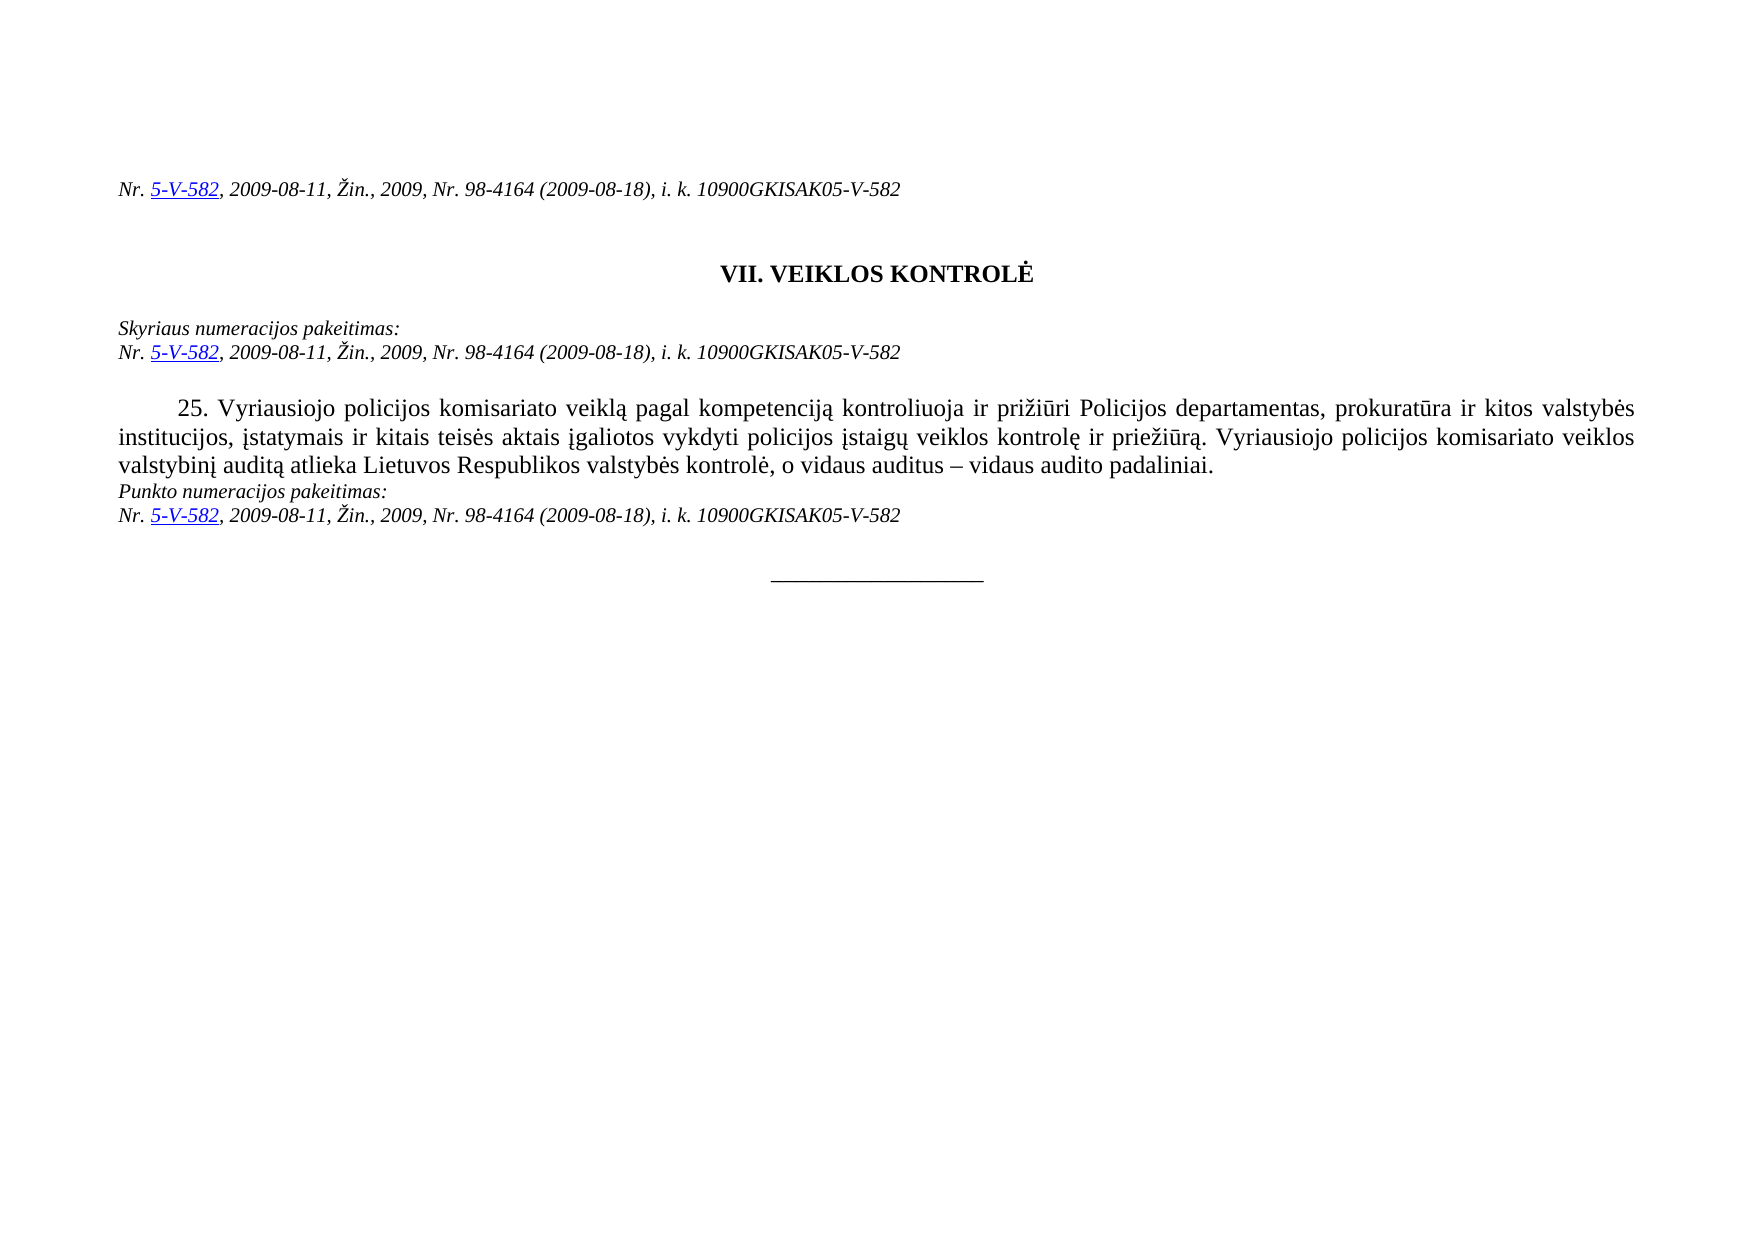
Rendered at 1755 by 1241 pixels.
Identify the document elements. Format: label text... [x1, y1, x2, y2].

text Nr. 5-V-582, 2009-08-11, Žin., 2009, Nr. 98-4164 (2009-08-18), i. k. 10900GKISAK05-V-582 [118, 177, 1636, 201]
text _________________ [118, 556, 1636, 585]
text Nr. 5-V-582, 2009-08-11, Žin., 2009, Nr. 98-4164 (2009-08-18), i. k. 10900GKISAK05-V-582 [118, 340, 1636, 364]
text Skyriaus numeracijos pakeitimas: [118, 316, 1636, 340]
text VII. VEIKLOS KONTROLĖ [118, 259, 1636, 287]
text 25. Vyriausiojo policijos komisariato veiklą pagal kompetenciją kontroliuoja ir prižiūri Policijos departamentas, prokuratūra ir kitos valstybės institucijos, įstatymais ir kitais teisės aktais įgaliotos vykdyti policijos įstaigų veiklos kontrolę ir priežiūrą. Vyriausiojo policijos komisariato veiklos valstybinį auditą atlieka Lietuvos Respublikos valstybės kontrolė, o vidaus auditus – vidaus audito padaliniai. [118, 393, 1636, 479]
text Punkto numeracijos pakeitimas: [118, 479, 1636, 503]
text Nr. 5-V-582, 2009-08-11, Žin., 2009, Nr. 98-4164 (2009-08-18), i. k. 10900GKISAK05-V-582 [118, 503, 1636, 527]
